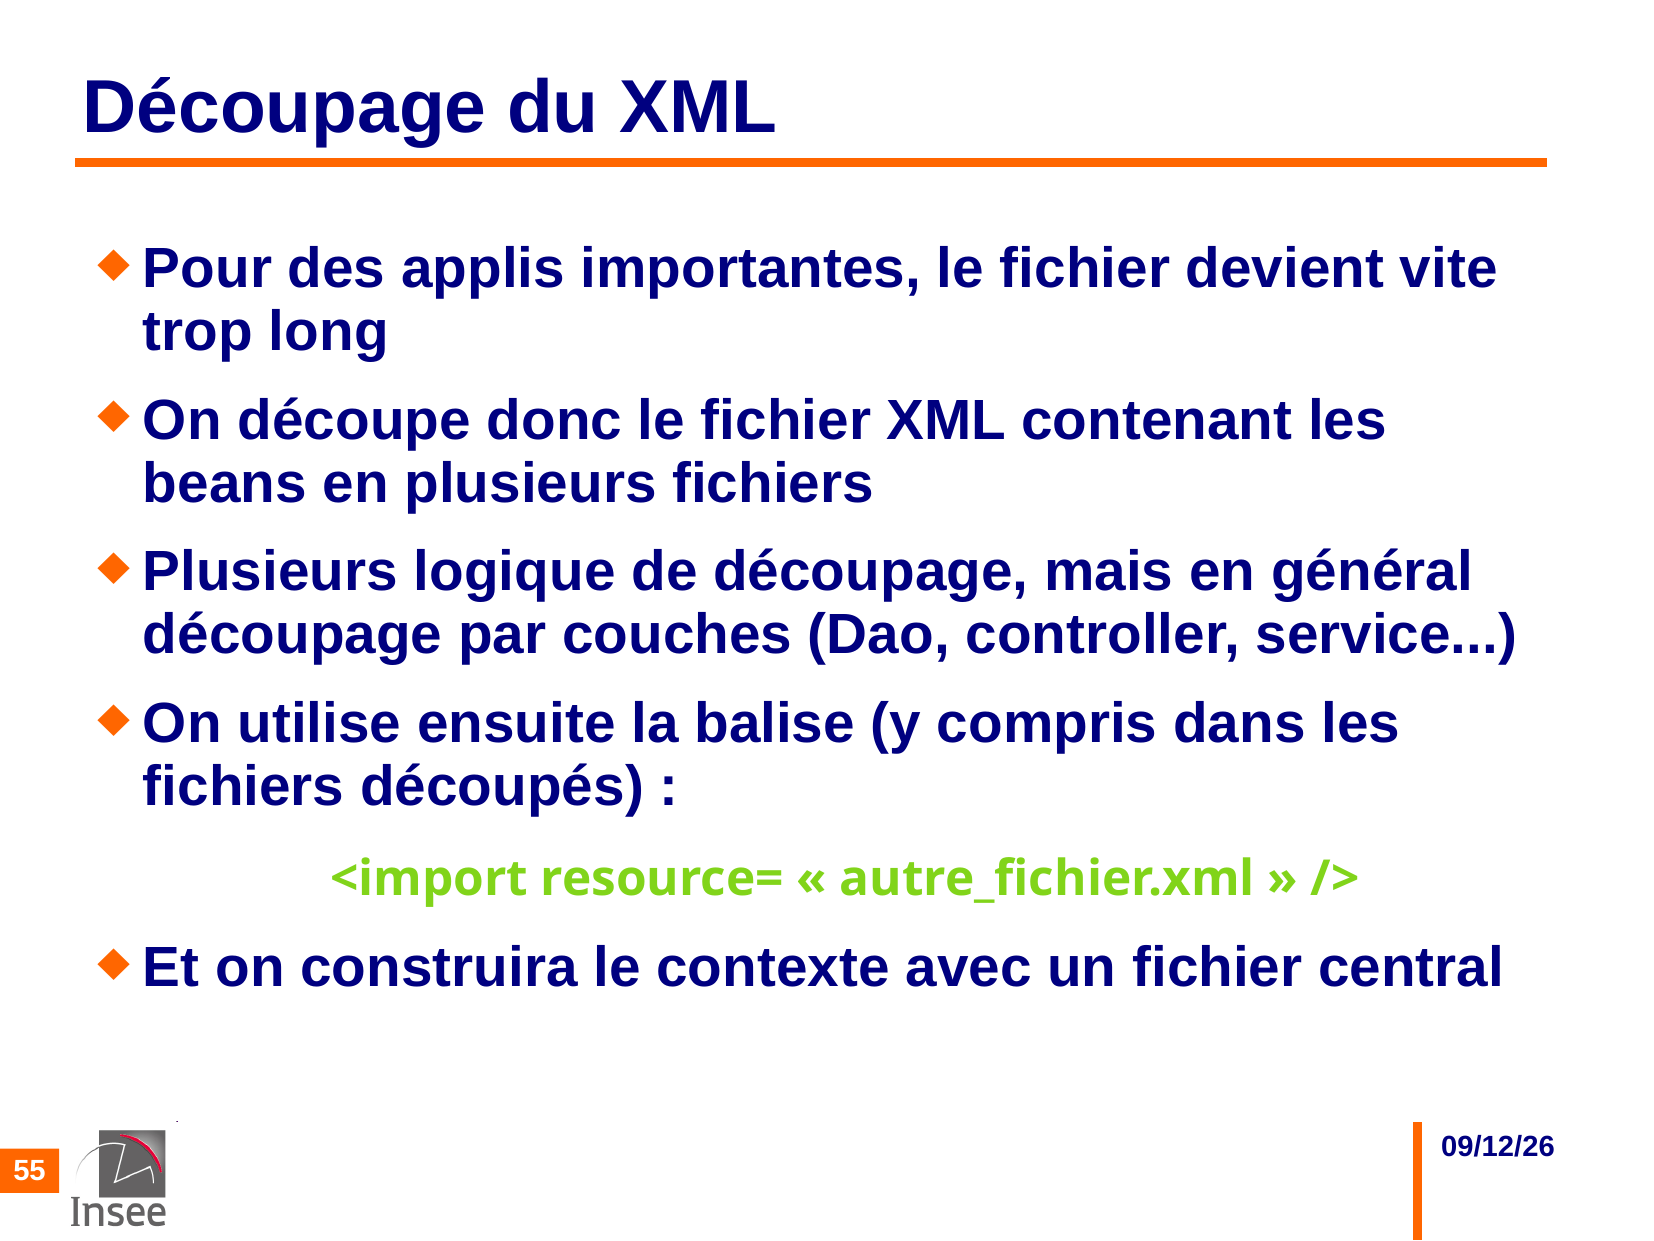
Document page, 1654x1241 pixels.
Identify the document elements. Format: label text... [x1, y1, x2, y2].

list Pour des applis importantes, le fichier devient vite trop long On découpe donc le fichier XML contenant les beans en plusieurs fichiers Plusieurs logique de découpage, mais en général découpage par couches (Dao, controller, service...) On utilise ensuite la balise (y compris dans les fichiers découpés) : <import resource= « autre_fichier.xml » /> Et on construira le contexte avec un fichier central [82, 236, 1548, 1087]
title Découpage du XML [82, 49, 1619, 163]
picture [62, 1121, 178, 1241]
